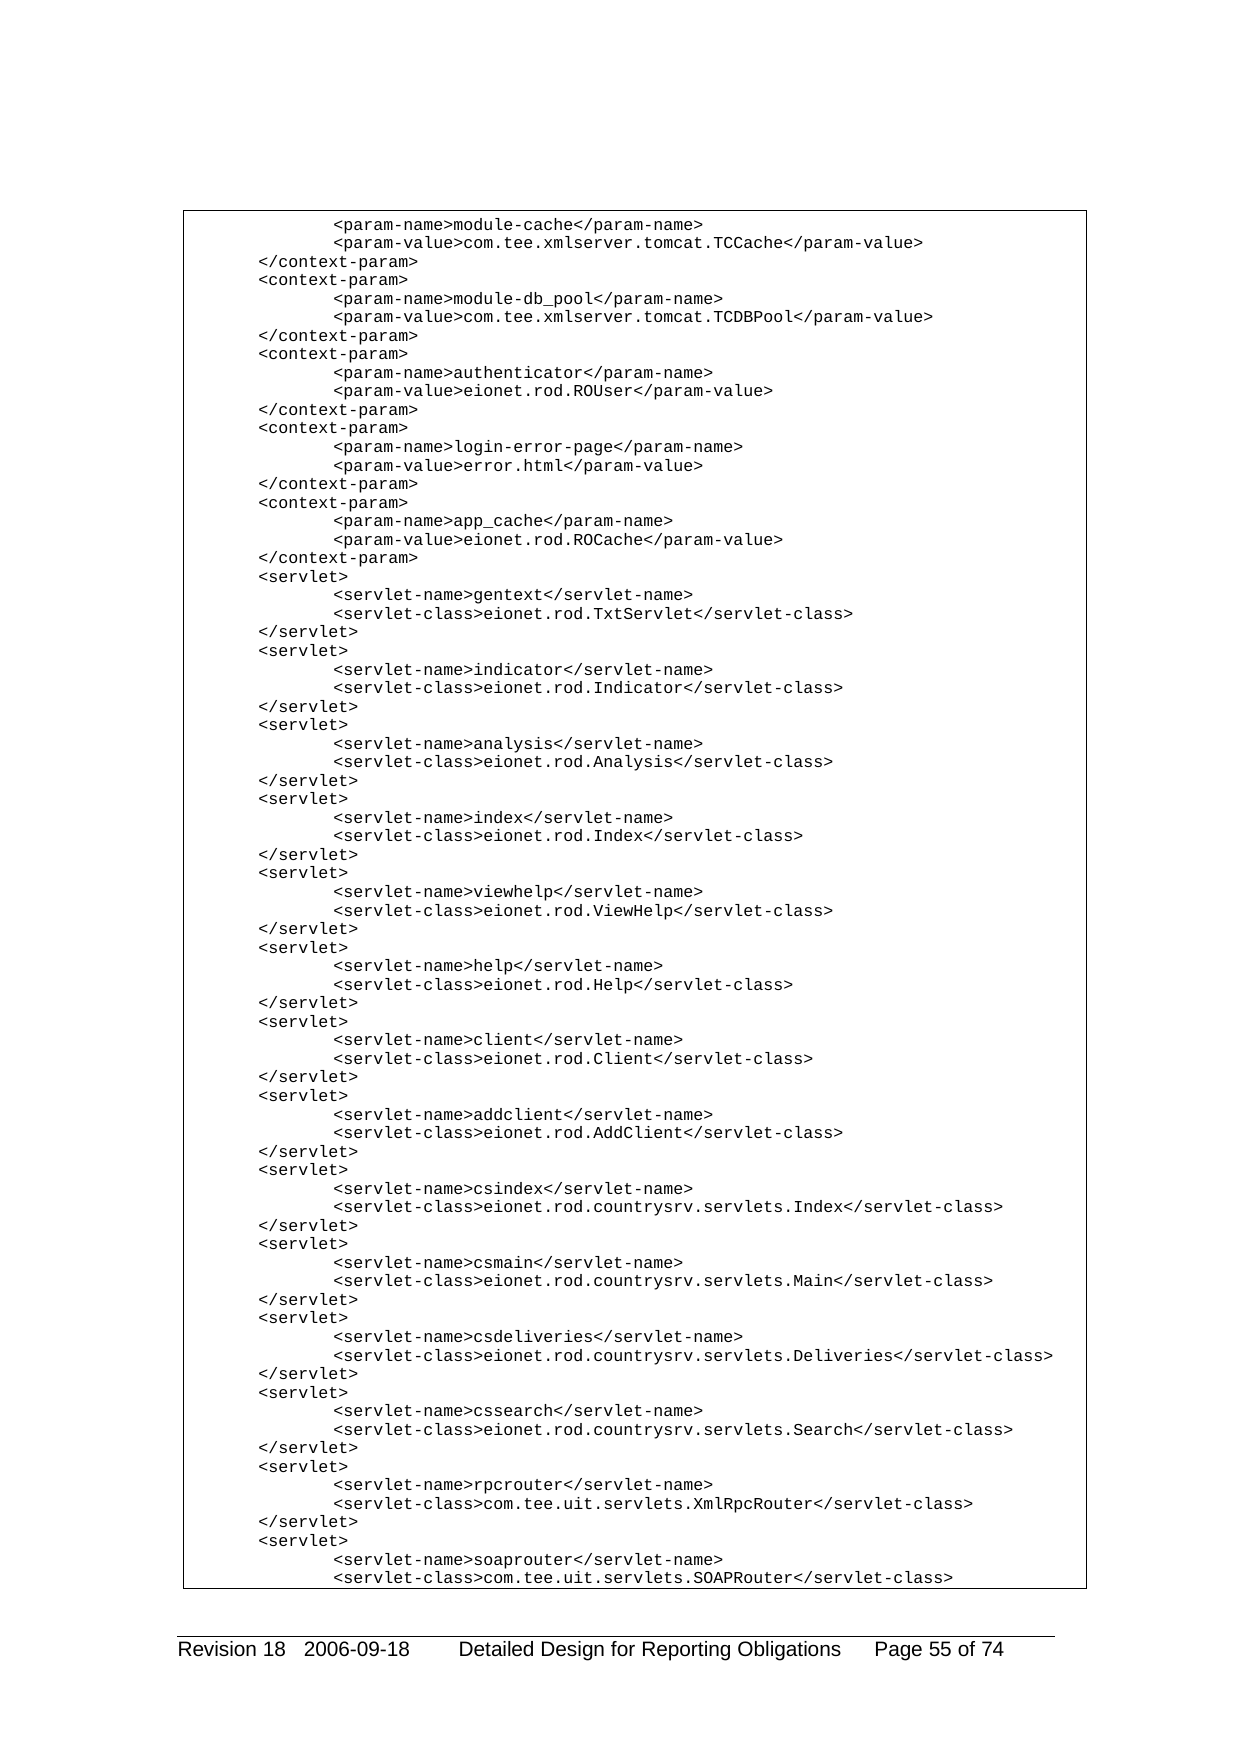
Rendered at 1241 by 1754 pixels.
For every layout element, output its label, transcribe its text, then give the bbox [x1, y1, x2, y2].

text <servlet-name>help</servlet-name> [184, 952, 1086, 971]
text <context-param> [184, 340, 1086, 359]
text </servlet> [184, 1360, 1086, 1378]
text <servlet-name>csmain</servlet-name> [184, 1249, 1086, 1267]
text <servlet> [184, 711, 1086, 729]
text <servlet-class>eionet.rod.AddClient</servlet-class> [184, 1119, 1086, 1137]
text <servlet-class>eionet.rod.Indicator</servlet-class> [184, 674, 1086, 692]
text <servlet-name>soaprouter</servlet-name> [184, 1545, 1086, 1564]
text <servlet-class>eionet.rod.TxtServlet</servlet-class> [184, 600, 1086, 618]
text <context-param> [184, 414, 1086, 433]
text </servlet> [184, 692, 1086, 711]
text </servlet> [184, 767, 1086, 785]
text <param-value>com.tee.xmlserver.tomcat.TCDBPool</param-value> [184, 303, 1086, 322]
text <servlet> [184, 933, 1086, 952]
text <servlet> [184, 785, 1086, 804]
text <servlet-class>eionet.rod.ViewHelp</servlet-class> [184, 896, 1086, 915]
text </context-param> [184, 396, 1086, 414]
text <servlet-name>gentext</servlet-name> [184, 581, 1086, 600]
text </context-param> [184, 247, 1086, 266]
text <servlet-name>rpcrouter</servlet-name> [184, 1471, 1086, 1490]
text <param-value>error.html</param-value> [184, 451, 1086, 470]
text <servlet-name>index</servlet-name> [184, 804, 1086, 822]
text </servlet> [184, 618, 1086, 637]
text </servlet> [184, 1063, 1086, 1082]
text <param-name>app_cache</param-name> [184, 507, 1086, 526]
text </servlet> [184, 1434, 1086, 1453]
text <param-name>module-cache</param-name> [184, 211, 1086, 229]
text <servlet> [184, 1008, 1086, 1026]
text </servlet> [184, 989, 1086, 1008]
text </context-param> [184, 322, 1086, 340]
text <servlet> [184, 637, 1086, 655]
text </context-param> [184, 544, 1086, 563]
text <servlet-class>eionet.rod.countrysrv.servlets.Deliveries</servlet-class> [184, 1341, 1086, 1360]
text <servlet-name>csdeliveries</servlet-name> [184, 1323, 1086, 1341]
text <servlet-name>client</servlet-name> [184, 1026, 1086, 1045]
text <servlet> [184, 1378, 1086, 1397]
text </context-param> [184, 470, 1086, 488]
text <servlet-class>eionet.rod.Analysis</servlet-class> [184, 748, 1086, 767]
text <servlet> [184, 1527, 1086, 1545]
text <servlet> [184, 1304, 1086, 1323]
text <param-name>module-db_pool</param-name> [184, 284, 1086, 303]
text </servlet> [184, 1212, 1086, 1230]
text <param-value>com.tee.xmlserver.tomcat.TCCache</param-value> [184, 229, 1086, 247]
text <servlet-class>com.tee.uit.servlets.SOAPRouter</servlet-class> [184, 1564, 1086, 1588]
text </servlet> [184, 841, 1086, 859]
text <param-value>eionet.rod.ROCache</param-value> [184, 526, 1086, 544]
text <servlet> [184, 1453, 1086, 1471]
text <servlet-name>viewhelp</servlet-name> [184, 878, 1086, 896]
text <param-name>login-error-page</param-name> [184, 433, 1086, 451]
text <context-param> [184, 488, 1086, 507]
text <servlet> [184, 1082, 1086, 1100]
text <servlet-class>eionet.rod.Client</servlet-class> [184, 1045, 1086, 1063]
text <servlet-class>eionet.rod.countrysrv.servlets.Search</servlet-class> [184, 1416, 1086, 1434]
text </servlet> [184, 1286, 1086, 1304]
text <servlet-name>cssearch</servlet-name> [184, 1397, 1086, 1416]
text <servlet-name>indicator</servlet-name> [184, 655, 1086, 674]
text <servlet-name>analysis</servlet-name> [184, 729, 1086, 748]
text </servlet> [184, 1508, 1086, 1527]
text <context-param> [184, 266, 1086, 284]
text <servlet-class>com.tee.uit.servlets.XmlRpcRouter</servlet-class> [184, 1490, 1086, 1508]
text <servlet-class>eionet.rod.Help</servlet-class> [184, 971, 1086, 989]
text </servlet> [184, 1137, 1086, 1156]
text <servlet-class>eionet.rod.countrysrv.servlets.Index</servlet-class> [184, 1193, 1086, 1212]
text <servlet> [184, 1230, 1086, 1249]
text <servlet> [184, 859, 1086, 878]
text </servlet> [184, 915, 1086, 933]
text <servlet> [184, 563, 1086, 581]
text <servlet> [184, 1156, 1086, 1174]
text <servlet-class>eionet.rod.countrysrv.servlets.Main</servlet-class> [184, 1267, 1086, 1286]
text <servlet-name>addclient</servlet-name> [184, 1100, 1086, 1119]
text <servlet-class>eionet.rod.Index</servlet-class> [184, 822, 1086, 841]
text <param-name>authenticator</param-name> [184, 359, 1086, 377]
text <servlet-name>csindex</servlet-name> [184, 1174, 1086, 1193]
text <param-value>eionet.rod.ROUser</param-value> [184, 377, 1086, 396]
